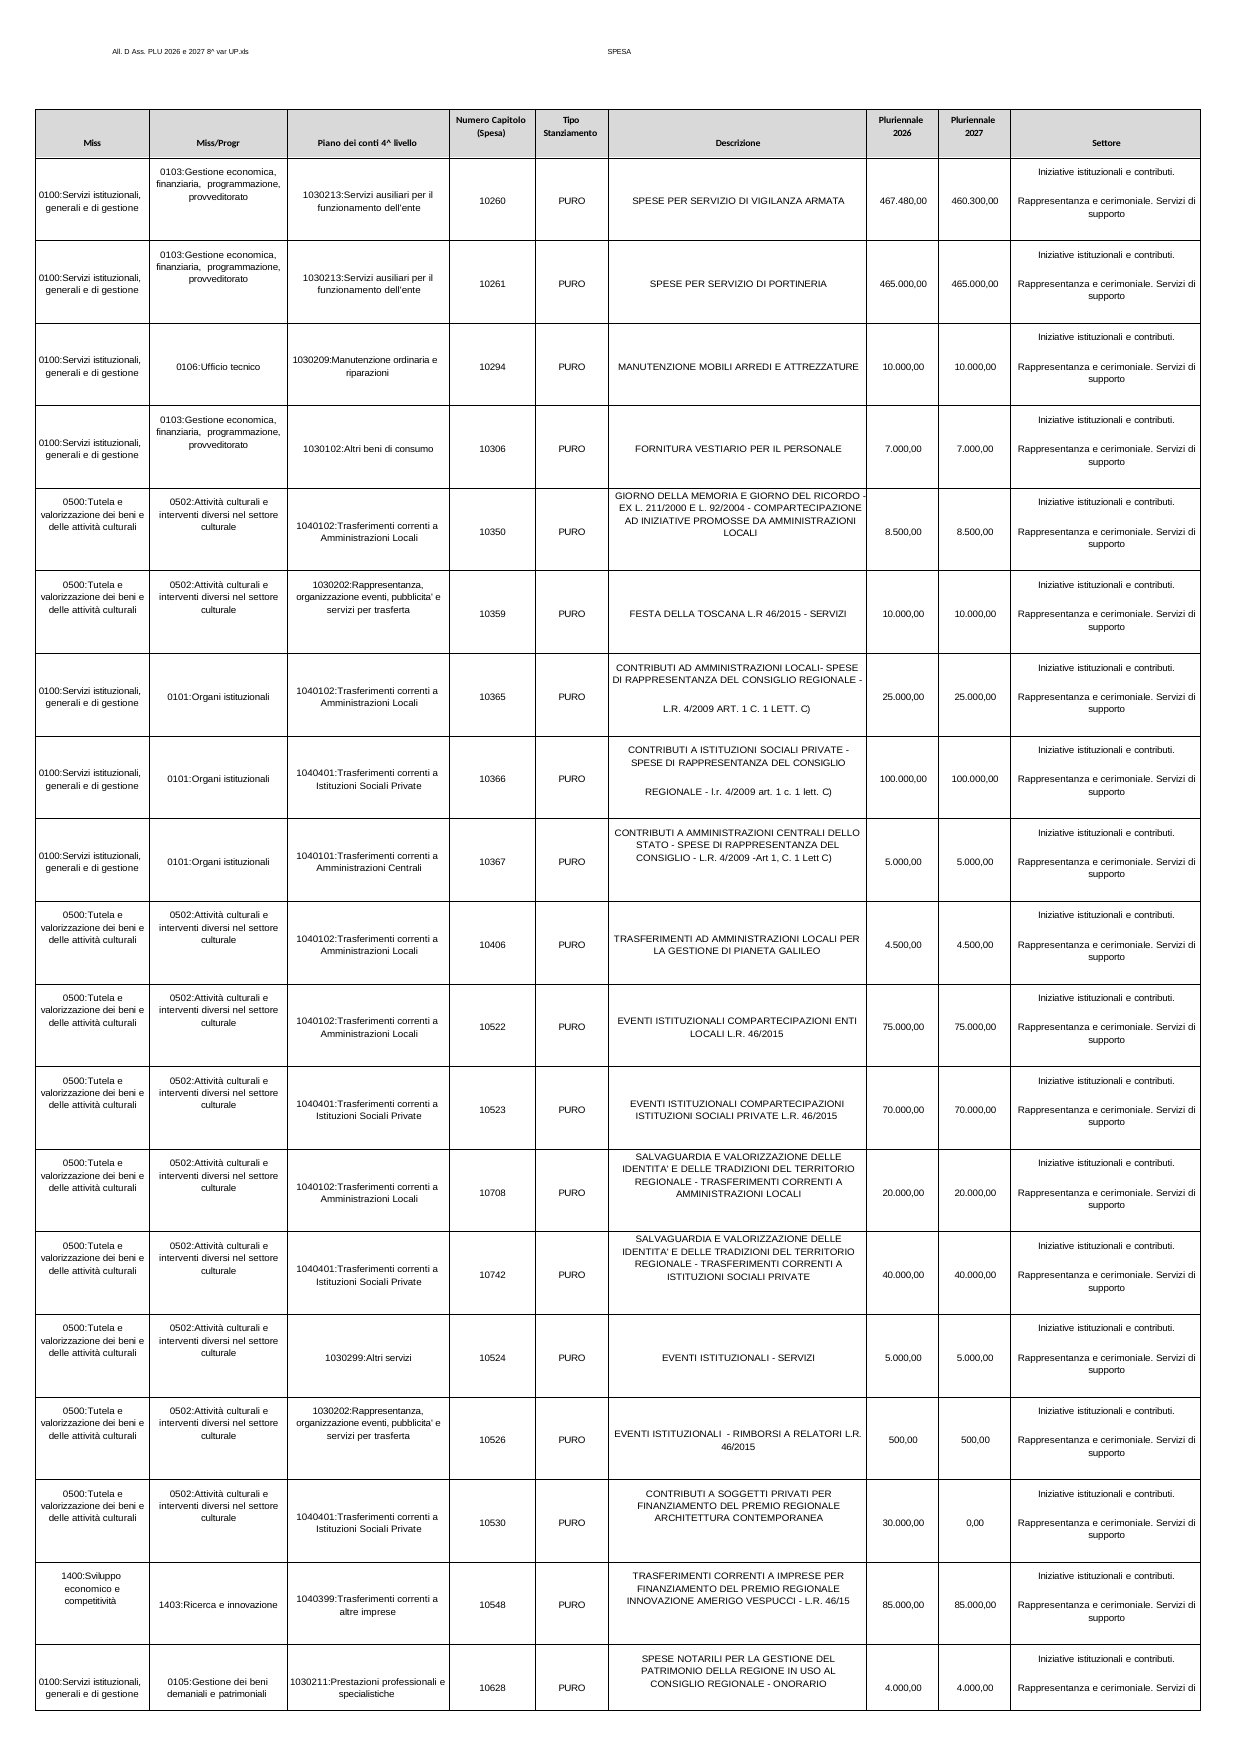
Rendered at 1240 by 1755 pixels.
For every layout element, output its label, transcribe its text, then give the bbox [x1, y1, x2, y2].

table_cell CONTRIBUTI A ISTITUZIONI SOCIALI PRIVATE - SPESE DI RAPPRESENTANZA DEL CONSIGLIO REGIONALE - l.r. 4/2009 art. 1 c. 1 lett. C) [609, 737, 866, 818]
table_cell 10306 [450, 406, 535, 488]
table_cell 10350 [450, 489, 535, 570]
table_cell 30.000,00 [867, 1480, 938, 1562]
table_cell 0500:Tutela e valorizzazione dei beni e delle attività culturali [36, 571, 149, 653]
table_cell 20.000,00 [867, 1150, 938, 1231]
table_cell Iniziative istituzionali e contributi. Rappresentanza e cerimoniale. Servizi di supporto [1011, 1480, 1200, 1562]
table_cell 40.000,00 [939, 1232, 1010, 1314]
table_cell 10.000,00 [867, 571, 938, 653]
table_cell PURO [536, 819, 608, 901]
table_cell 0100:Servizi istituzionali, generali e di gestione [36, 819, 149, 901]
table_cell 1403:Ricerca e innovazione [150, 1563, 287, 1644]
table_cell 1030202:Rappresentanza, organizzazione eventi, pubblicita' e servizi per trasferta [288, 1398, 449, 1479]
table_cell SALVAGUARDIA E VALORIZZAZIONE DELLE IDENTITA' E DELLE TRADIZIONI DEL TERRITORIO REGIONALE - TRASFERIMENTI CORRENTI A AMMINISTRAZIONI LOCALI [609, 1150, 866, 1231]
table_cell 1040401:Trasferimenti correnti a Istituzioni Sociali Private [288, 1480, 449, 1562]
table_cell 10526 [450, 1398, 535, 1479]
table_cell 10530 [450, 1480, 535, 1562]
table_cell 10260 [450, 159, 535, 240]
table_cell 0502:Attività culturali e interventi diversi nel settore culturale [150, 571, 287, 653]
table_cell PURO [536, 159, 608, 240]
table_cell 0502:Attività culturali e interventi diversi nel settore culturale [150, 1232, 287, 1314]
table_header Miss/Progr [150, 110, 287, 157]
table_cell 1040101:Trasferimenti correnti a Amministrazioni Centrali [288, 819, 449, 901]
table_cell 0101:Organi istituzionali [150, 654, 287, 736]
table_cell PURO [536, 902, 608, 983]
table_cell Iniziative istituzionali e contributi. Rappresentanza e cerimoniale. Servizi di supporto [1011, 406, 1200, 488]
table_cell 0106:Ufficio tecnico [150, 324, 287, 405]
table_cell 465.000,00 [867, 241, 938, 323]
table_cell Iniziative istituzionali e contributi. Rappresentanza e cerimoniale. Servizi di supporto [1011, 985, 1200, 1066]
table_cell 4.000,00 [867, 1645, 938, 1710]
table_cell PURO [536, 1150, 608, 1231]
table_cell 10.000,00 [939, 571, 1010, 653]
table_cell 10.000,00 [939, 324, 1010, 405]
table_header Numero Capitolo (Spesa) [450, 110, 535, 157]
table_cell EVENTI ISTITUZIONALI - RIMBORSI A RELATORI L.R. 46/2015 [609, 1398, 866, 1479]
table_cell 20.000,00 [939, 1150, 1010, 1231]
table_cell 0500:Tutela e valorizzazione dei beni e delle attività culturali [36, 489, 149, 570]
table_cell 0105:Gestione dei beni demaniali e patrimoniali [150, 1645, 287, 1710]
table_cell 4.500,00 [939, 902, 1010, 983]
table_cell 1040401:Trasferimenti correnti a Istituzioni Sociali Private [288, 1232, 449, 1314]
table_cell 10406 [450, 902, 535, 983]
table_cell PURO [536, 1067, 608, 1149]
table_cell 75.000,00 [939, 985, 1010, 1066]
table_cell 1040401:Trasferimenti correnti a Istituzioni Sociali Private [288, 1067, 449, 1149]
table_cell FORNITURA VESTIARIO PER IL PERSONALE [609, 406, 866, 488]
table_cell PURO [536, 1232, 608, 1314]
table_cell 100.000,00 [939, 737, 1010, 818]
table_cell 1040102:Trasferimenti correnti a Amministrazioni Locali [288, 654, 449, 736]
table_cell 10261 [450, 241, 535, 323]
table_cell CONTRIBUTI AD AMMINISTRAZIONI LOCALI- SPESE DI RAPPRESENTANZA DEL CONSIGLIO REGIONALE - L.R. 4/2009 ART. 1 C. 1 LETT. C) [609, 654, 866, 736]
table_cell 1400:Sviluppo economico e competitività [36, 1563, 149, 1644]
table_cell TRASFERIMENTI CORRENTI A IMPRESE PER FINANZIAMENTO DEL PREMIO REGIONALE INNOVAZIONE AMERIGO VESPUCCI - L.R. 46/15 [609, 1563, 866, 1644]
table_cell PURO [536, 654, 608, 736]
table_cell 0502:Attività culturali e interventi diversi nel settore culturale [150, 489, 287, 570]
table_cell Iniziative istituzionali e contributi. Rappresentanza e cerimoniale. Servizi di supporto [1011, 1315, 1200, 1396]
table_cell 4.500,00 [867, 902, 938, 983]
table_cell 0502:Attività culturali e interventi diversi nel settore culturale [150, 902, 287, 983]
table_cell Iniziative istituzionali e contributi. Rappresentanza e cerimoniale. Servizi di supporto [1011, 1150, 1200, 1231]
table_header Piano dei conti 4^ livello [288, 110, 449, 157]
table_cell PURO [536, 1563, 608, 1644]
table_cell SPESE PER SERVIZIO DI PORTINERIA [609, 241, 866, 323]
table_cell 10523 [450, 1067, 535, 1149]
table_cell 0103:Gestione economica, finanziaria, programmazione, provveditorato [150, 406, 287, 488]
table_cell Iniziative istituzionali e contributi. Rappresentanza e cerimoniale. Servizi di supporto [1011, 241, 1200, 323]
table_header Pluriennale 2027 [939, 110, 1010, 157]
table_cell SPESE NOTARILI PER LA GESTIONE DEL PATRIMONIO DELLA REGIONE IN USO AL CONSIGLIO REGIONALE - ONORARIO [609, 1645, 866, 1710]
table_cell 0100:Servizi istituzionali, generali e di gestione [36, 406, 149, 488]
table_cell 0500:Tutela e valorizzazione dei beni e delle attività culturali [36, 902, 149, 983]
table_cell Iniziative istituzionali e contributi. Rappresentanza e cerimoniale. Servizi di supporto [1011, 902, 1200, 983]
table_cell 465.000,00 [939, 241, 1010, 323]
table_cell 1030211:Prestazioni professionali e specialistiche [288, 1645, 449, 1710]
table_cell Iniziative istituzionali e contributi. Rappresentanza e cerimoniale. Servizi di supporto [1011, 1067, 1200, 1149]
table_cell 0502:Attività culturali e interventi diversi nel settore culturale [150, 1398, 287, 1479]
table_cell 8.500,00 [867, 489, 938, 570]
table_cell 10548 [450, 1563, 535, 1644]
table_cell 10524 [450, 1315, 535, 1396]
table_cell Iniziative istituzionali e contributi. Rappresentanza e cerimoniale. Servizi di supporto [1011, 654, 1200, 736]
table_cell 0500:Tutela e valorizzazione dei beni e delle attività culturali [36, 985, 149, 1066]
table_cell 5.000,00 [867, 1315, 938, 1396]
table_cell EVENTI ISTITUZIONALI - SERVIZI [609, 1315, 866, 1396]
table_cell 0100:Servizi istituzionali, generali e di gestione [36, 324, 149, 405]
table_cell CONTRIBUTI A AMMINISTRAZIONI CENTRALI DELLO STATO - SPESE DI RAPPRESENTANZA DEL CONSIGLIO - L.R. 4/2009 -Art 1, C. 1 Lett C) [609, 819, 866, 901]
table_cell SPESE PER SERVIZIO DI VIGILANZA ARMATA [609, 159, 866, 240]
table_cell 0100:Servizi istituzionali, generali e di gestione [36, 159, 149, 240]
table_cell 0101:Organi istituzionali [150, 737, 287, 818]
table_cell 0500:Tutela e valorizzazione dei beni e delle attività culturali [36, 1232, 149, 1314]
table_cell PURO [536, 737, 608, 818]
table_header Descrizione [609, 110, 866, 157]
table_cell 10628 [450, 1645, 535, 1710]
table_cell 10365 [450, 654, 535, 736]
table_cell Iniziative istituzionali e contributi. Rappresentanza e cerimoniale. Servizi di supporto [1011, 489, 1200, 570]
table_cell 500,00 [867, 1398, 938, 1479]
table_cell 75.000,00 [867, 985, 938, 1066]
table_cell 85.000,00 [939, 1563, 1010, 1644]
table_cell 0500:Tutela e valorizzazione dei beni e delle attività culturali [36, 1150, 149, 1231]
table_cell 0101:Organi istituzionali [150, 819, 287, 901]
table_cell Iniziative istituzionali e contributi. Rappresentanza e cerimoniale. Servizi di [1011, 1645, 1200, 1710]
table_cell 0103:Gestione economica, finanziaria, programmazione, provveditorato [150, 159, 287, 240]
table_cell 10708 [450, 1150, 535, 1231]
table_cell 460.300,00 [939, 159, 1010, 240]
table_cell 0100:Servizi istituzionali, generali e di gestione [36, 1645, 149, 1710]
table_cell 0100:Servizi istituzionali, generali e di gestione [36, 737, 149, 818]
table_cell PURO [536, 1315, 608, 1396]
table_cell 85.000,00 [867, 1563, 938, 1644]
table_cell Iniziative istituzionali e contributi. Rappresentanza e cerimoniale. Servizi di supporto [1011, 737, 1200, 818]
table_cell 0502:Attività culturali e interventi diversi nel settore culturale [150, 985, 287, 1066]
table_cell 0,00 [939, 1480, 1010, 1562]
table_cell 1040102:Trasferimenti correnti a Amministrazioni Locali [288, 489, 449, 570]
table_cell Iniziative istituzionali e contributi. Rappresentanza e cerimoniale. Servizi di supporto [1011, 819, 1200, 901]
table_cell 0103:Gestione economica, finanziaria, programmazione, provveditorato [150, 241, 287, 323]
table_cell 0100:Servizi istituzionali, generali e di gestione [36, 241, 149, 323]
table_cell 8.500,00 [939, 489, 1010, 570]
table_cell 1030202:Rappresentanza, organizzazione eventi, pubblicita' e servizi per trasferta [288, 571, 449, 653]
table_cell PURO [536, 571, 608, 653]
table_cell PURO [536, 985, 608, 1066]
table_cell 0100:Servizi istituzionali, generali e di gestione [36, 654, 149, 736]
table_cell 1030213:Servizi ausiliari per il funzionamento dell'ente [288, 241, 449, 323]
table_cell 70.000,00 [939, 1067, 1010, 1149]
table_header Settore [1011, 110, 1200, 157]
table_cell PURO [536, 241, 608, 323]
table_cell PURO [536, 324, 608, 405]
table_cell 1040102:Trasferimenti correnti a Amministrazioni Locali [288, 902, 449, 983]
table_cell 0500:Tutela e valorizzazione dei beni e delle attività culturali [36, 1398, 149, 1479]
table_cell 25.000,00 [939, 654, 1010, 736]
table_cell 0502:Attività culturali e interventi diversi nel settore culturale [150, 1480, 287, 1562]
table_cell 467.480,00 [867, 159, 938, 240]
table_cell GIORNO DELLA MEMORIA E GIORNO DEL RICORDO - EX L. 211/2000 E L. 92/2004 - COMPARTECIPAZIONE AD INIZIATIVE PROMOSSE DA AMMINISTRAZIONI LOCALI [609, 489, 866, 570]
table_cell PURO [536, 1480, 608, 1562]
table_cell 4.000,00 [939, 1645, 1010, 1710]
table_header Tipo Stanziamento [536, 110, 608, 157]
table_cell PURO [536, 489, 608, 570]
table_cell 10366 [450, 737, 535, 818]
table_cell 0500:Tutela e valorizzazione dei beni e delle attività culturali [36, 1480, 149, 1562]
table_cell Iniziative istituzionali e contributi. Rappresentanza e cerimoniale. Servizi di supporto [1011, 1398, 1200, 1479]
table_cell 0502:Attività culturali e interventi diversi nel settore culturale [150, 1150, 287, 1231]
table_cell EVENTI ISTITUZIONALI COMPARTECIPAZIONI ISTITUZIONI SOCIALI PRIVATE L.R. 46/2015 [609, 1067, 866, 1149]
table_cell 500,00 [939, 1398, 1010, 1479]
table_cell 1040102:Trasferimenti correnti a Amministrazioni Locali [288, 1150, 449, 1231]
table_cell 10359 [450, 571, 535, 653]
table_cell 0502:Attività culturali e interventi diversi nel settore culturale [150, 1315, 287, 1396]
table_cell PURO [536, 406, 608, 488]
table_cell 25.000,00 [867, 654, 938, 736]
table_cell 1030299:Altri servizi [288, 1315, 449, 1396]
table_cell 10522 [450, 985, 535, 1066]
table_cell 10742 [450, 1232, 535, 1314]
table_cell 0500:Tutela e valorizzazione dei beni e delle attività culturali [36, 1067, 149, 1149]
table_cell FESTA DELLA TOSCANA L.R 46/2015 - SERVIZI [609, 571, 866, 653]
table_cell 1040401:Trasferimenti correnti a Istituzioni Sociali Private [288, 737, 449, 818]
table_cell 1030213:Servizi ausiliari per il funzionamento dell'ente [288, 159, 449, 240]
table_cell 10.000,00 [867, 324, 938, 405]
table_cell 1040399:Trasferimenti correnti a altre imprese [288, 1563, 449, 1644]
table_cell Iniziative istituzionali e contributi. Rappresentanza e cerimoniale. Servizi di supporto [1011, 159, 1200, 240]
table_cell 1030209:Manutenzione ordinaria e riparazioni [288, 324, 449, 405]
table_cell 10294 [450, 324, 535, 405]
table_cell MANUTENZIONE MOBILI ARREDI E ATTREZZATURE [609, 324, 866, 405]
table_cell TRASFERIMENTI AD AMMINISTRAZIONI LOCALI PER LA GESTIONE DI PIANETA GALILEO [609, 902, 866, 983]
table_cell Iniziative istituzionali e contributi. Rappresentanza e cerimoniale. Servizi di supporto [1011, 324, 1200, 405]
table_cell 5.000,00 [939, 1315, 1010, 1396]
table_cell 5.000,00 [939, 819, 1010, 901]
table_header Miss [36, 110, 149, 157]
table_cell Iniziative istituzionali e contributi. Rappresentanza e cerimoniale. Servizi di supporto [1011, 1232, 1200, 1314]
table_cell PURO [536, 1398, 608, 1479]
table_cell 1030102:Altri beni di consumo [288, 406, 449, 488]
table_cell 0500:Tutela e valorizzazione dei beni e delle attività culturali [36, 1315, 149, 1396]
table_cell EVENTI ISTITUZIONALI COMPARTECIPAZIONI ENTI LOCALI L.R. 46/2015 [609, 985, 866, 1066]
table_cell 100.000,00 [867, 737, 938, 818]
table_cell SALVAGUARDIA E VALORIZZAZIONE DELLE IDENTITA' E DELLE TRADIZIONI DEL TERRITORIO REGIONALE - TRASFERIMENTI CORRENTI A ISTITUZIONI SOCIALI PRIVATE [609, 1232, 866, 1314]
table_cell 10367 [450, 819, 535, 901]
table_cell 0502:Attività culturali e interventi diversi nel settore culturale [150, 1067, 287, 1149]
table_cell 7.000,00 [939, 406, 1010, 488]
table_cell 5.000,00 [867, 819, 938, 901]
table_cell 7.000,00 [867, 406, 938, 488]
table_cell PURO [536, 1645, 608, 1710]
table_cell Iniziative istituzionali e contributi. Rappresentanza e cerimoniale. Servizi di supporto [1011, 571, 1200, 653]
table_cell 70.000,00 [867, 1067, 938, 1149]
table_cell CONTRIBUTI A SOGGETTI PRIVATI PER FINANZIAMENTO DEL PREMIO REGIONALE ARCHITETTURA CONTEMPORANEA [609, 1480, 866, 1562]
table_cell Iniziative istituzionali e contributi. Rappresentanza e cerimoniale. Servizi di supporto [1011, 1563, 1200, 1644]
table_cell 1040102:Trasferimenti correnti a Amministrazioni Locali [288, 985, 449, 1066]
table_cell 40.000,00 [867, 1232, 938, 1314]
table_header Pluriennale 2026 [867, 110, 938, 157]
